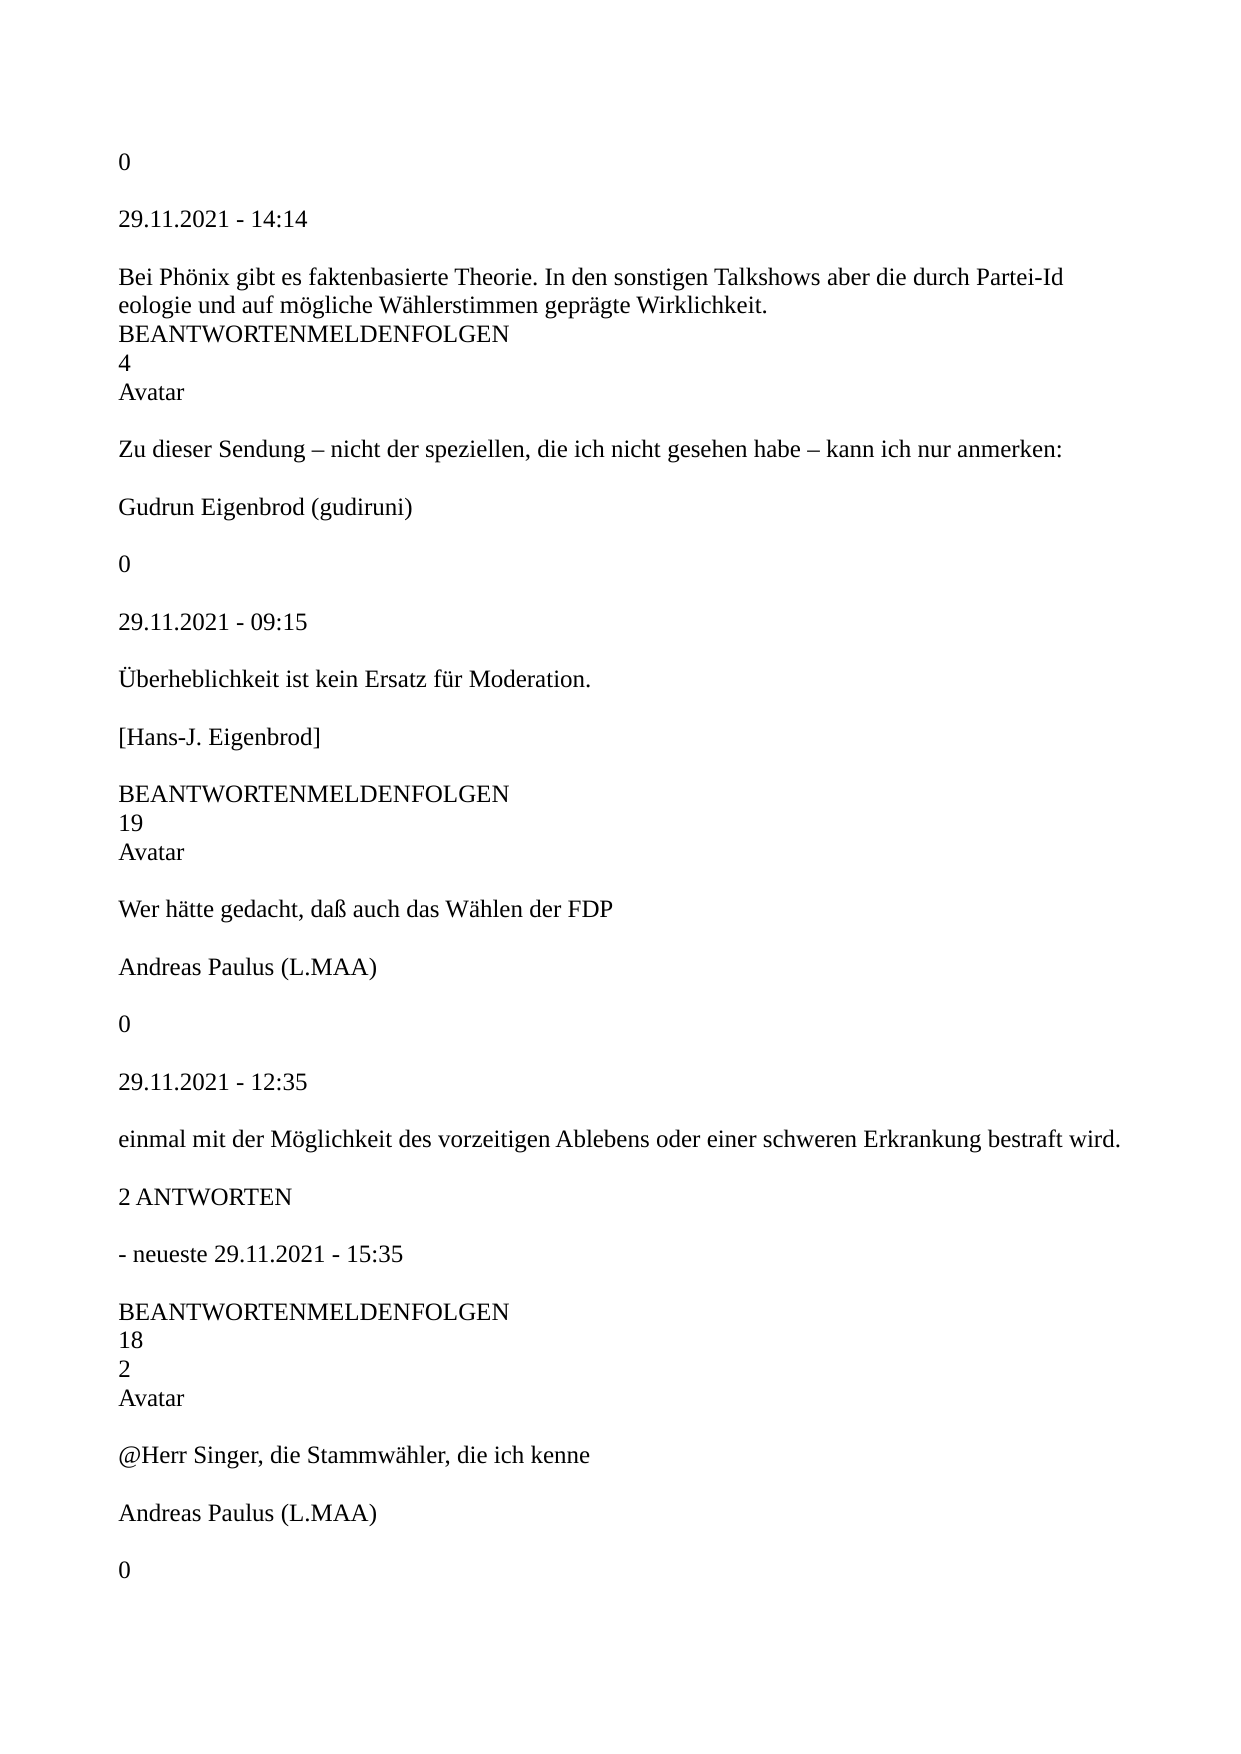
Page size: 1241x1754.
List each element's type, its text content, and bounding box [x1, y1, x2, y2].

text - neueste 29.11.2021 - 15:35 [118, 1239, 1122, 1268]
text 29.11.2021 - 09:15 [118, 607, 1122, 636]
text Bei Phönix gibt es faktenbasierte Theorie. In den sonstigen Talkshows aber die durch Partei-Id [118, 262, 1122, 291]
text Überheblichkeit ist kein Ersatz für Moderation. [118, 664, 1122, 693]
text 4 [118, 348, 1122, 377]
text 29.11.2021 - 12:35 [118, 1067, 1122, 1096]
text Andreas Paulus (L.MAA) [118, 952, 1122, 981]
text [Hans-J. Eigenbrod] [118, 722, 1122, 751]
text Zu dieser Sendung – nicht der speziellen, die ich nicht gesehen habe – kann ich nur anmerken: [118, 434, 1122, 463]
text 2 ANTWORTEN [118, 1182, 1122, 1211]
text BEANTWORTENMELDENFOLGEN [118, 779, 1122, 808]
text 18 [118, 1326, 1122, 1354]
text Wer hätte gedacht, daß auch das Wählen der FDP [118, 894, 1122, 923]
text einmal mit der Möglichkeit des vorzeitigen Ablebens oder einer schweren Erkrankung bestraft wird. [118, 1124, 1122, 1153]
text 29.11.2021 - 14:14 [118, 204, 1122, 233]
text Avatar [118, 1383, 1122, 1412]
text eologie und auf mögliche Wählerstimmen geprägte Wirklichkeit. [118, 291, 1122, 319]
text Andreas Paulus (L.MAA) [118, 1498, 1122, 1527]
text BEANTWORTENMELDENFOLGEN [118, 319, 1122, 348]
text 0 [118, 147, 1122, 176]
text 2 [118, 1354, 1122, 1383]
text Avatar [118, 377, 1122, 406]
text 0 [118, 549, 1122, 578]
text 19 [118, 808, 1122, 837]
text Gudrun Eigenbrod (gudiruni) [118, 492, 1122, 521]
text 0 [118, 1556, 1122, 1584]
text @Herr Singer, die Stammwähler, die ich kenne [118, 1441, 1122, 1469]
text 0 [118, 1009, 1122, 1038]
text BEANTWORTENMELDENFOLGEN [118, 1297, 1122, 1326]
text Avatar [118, 837, 1122, 866]
